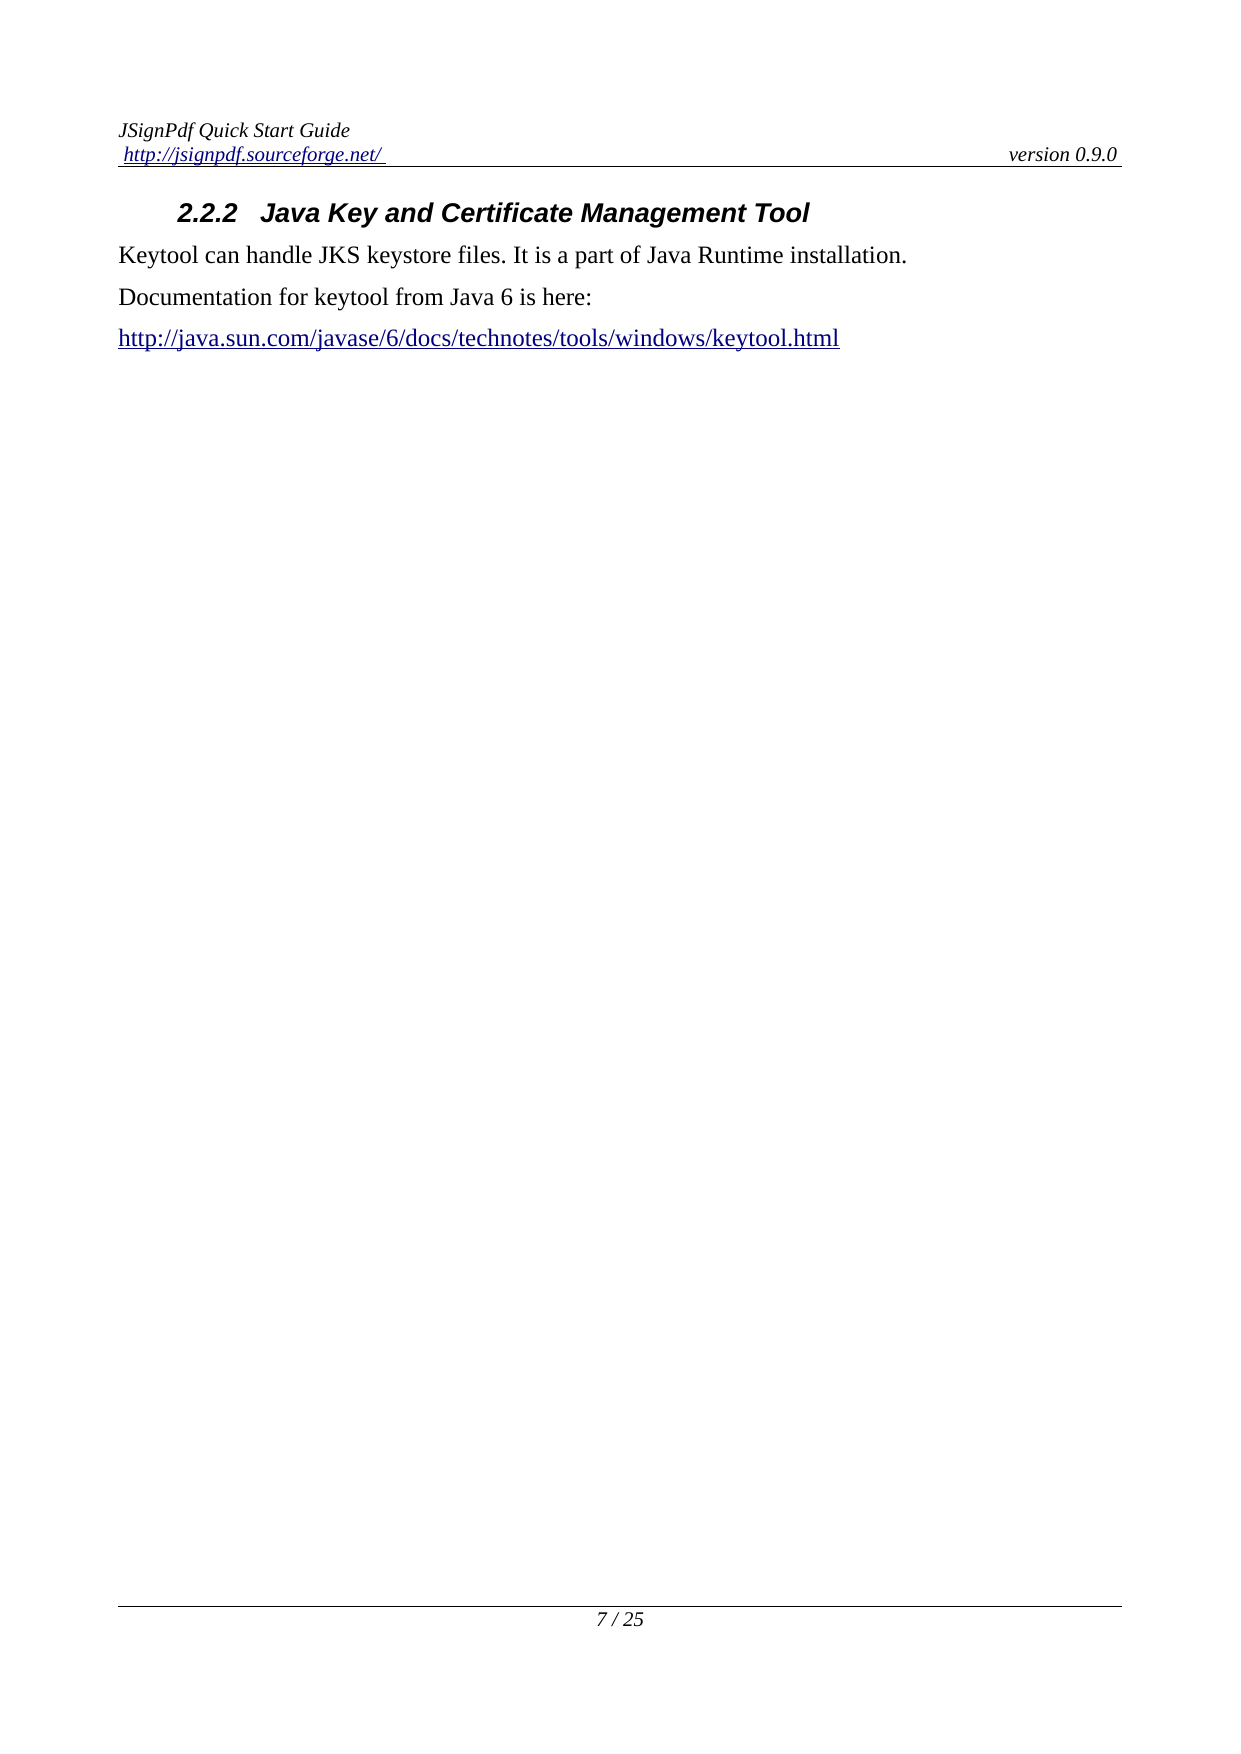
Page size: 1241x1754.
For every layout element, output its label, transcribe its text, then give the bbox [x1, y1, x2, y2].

text Keytool can handle JKS keystore files. It is a part of Java Runtime installation. [118, 241, 1122, 269]
subtitle Java Key and Certificate Management Tool [177, 197, 1122, 228]
text http://java.sun.com/javase/6/docs/technotes/tools/windows/keytool.html [118, 323, 1122, 352]
text Documentation for keytool from Java 6 is here: [118, 282, 1122, 311]
